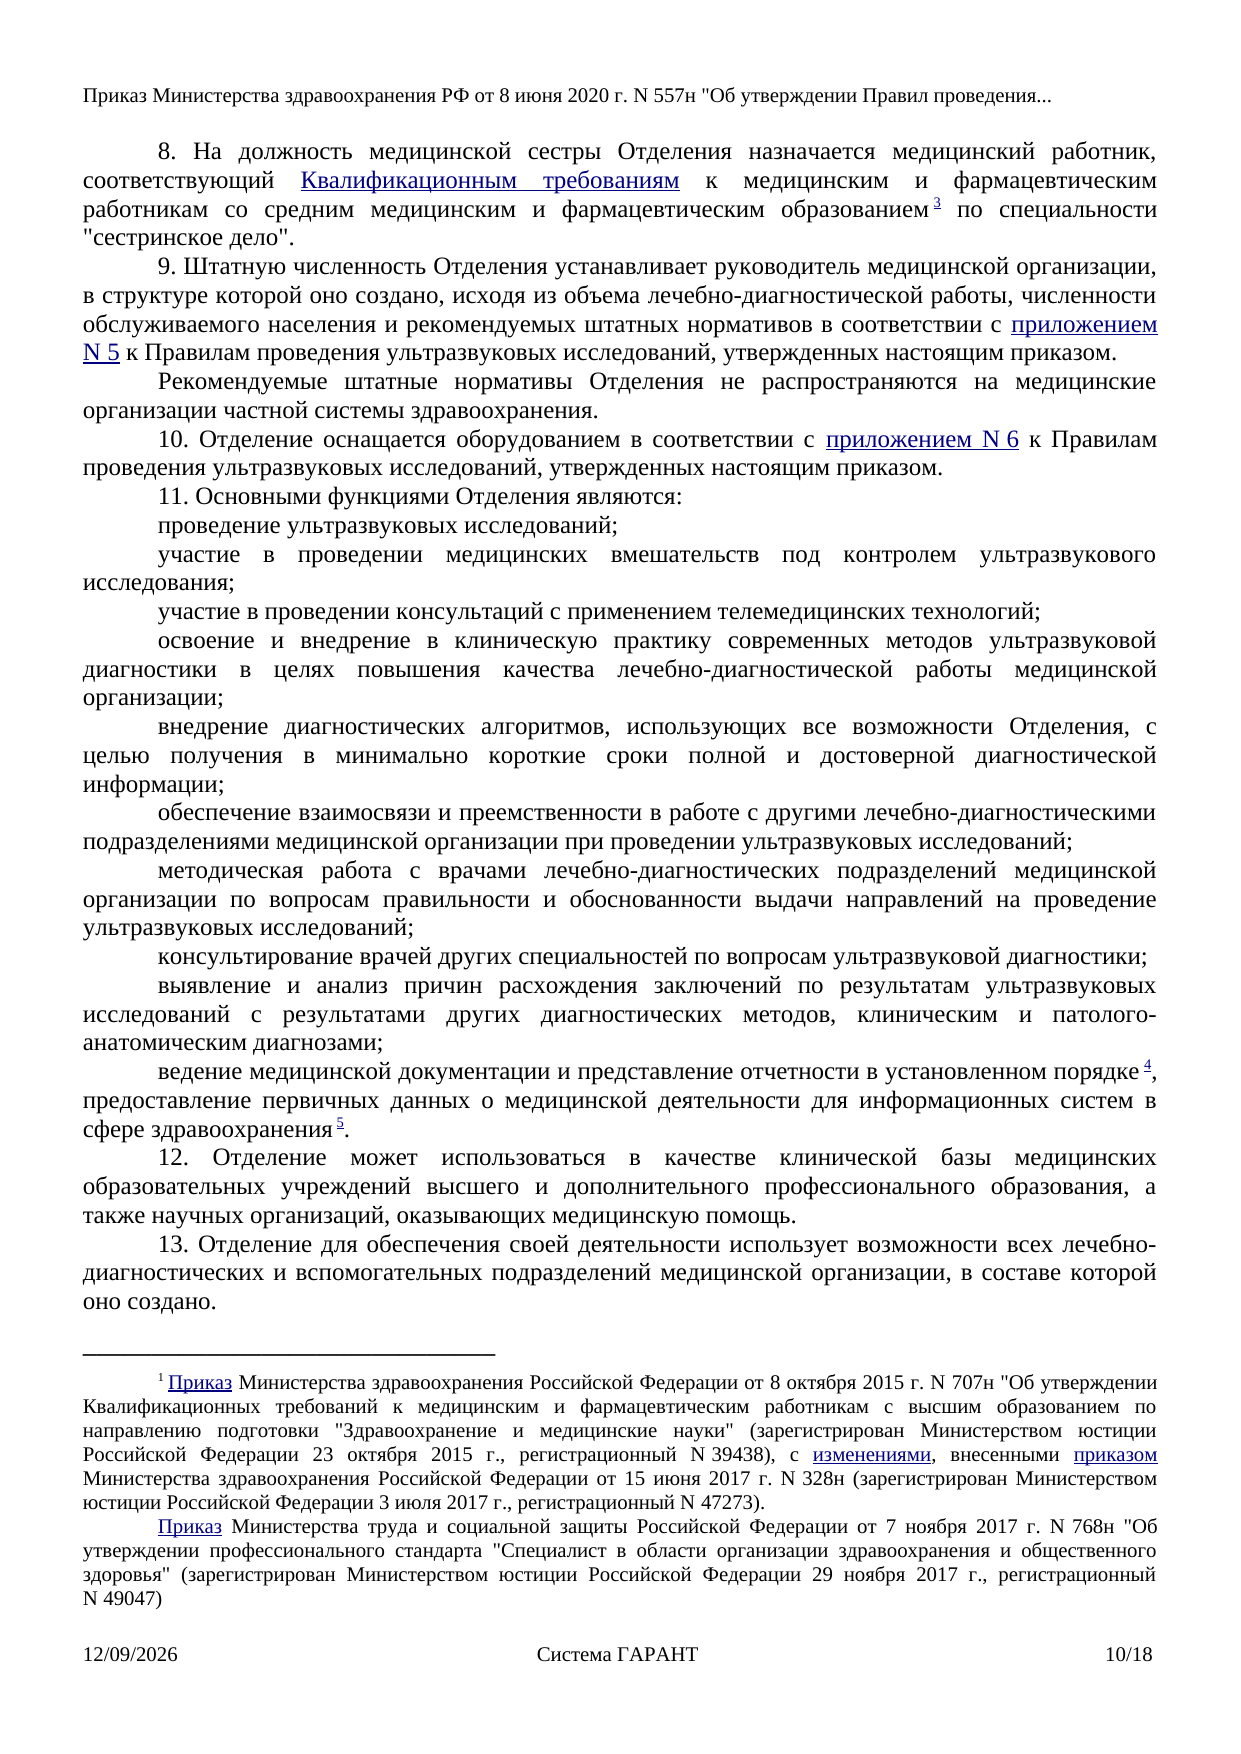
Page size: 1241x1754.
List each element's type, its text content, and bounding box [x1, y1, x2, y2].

text освоение и внедрение в клиническую практику современных методов ультразвуковой диагностики в целях повышения качества лечебно-диагностической работы медицинской организации; [83, 625, 1157, 711]
text 1 Приказ Министерства здравоохранения Российской Федерации от 8 октября 2015 г. N 707н "Об утверждении Квалификационных требований к медицинским и фармацевтическим работникам с высшим образованием по направлению подготовки "Здравоохранение и медицинские науки" (зарегистрирован Министерством юстиции Российской Федерации 23 октября 2015 г., регистрационный N 39438), с изменениями, внесенными приказом Министерства здравоохранения Российской Федерации от 15 июня 2017 г. N 328н (зарегистрирован Министерством юстиции Российской Федерации 3 июля 2017 г., регистрационный N 47273). [83, 1370, 1157, 1514]
text 13. Отделение для обеспечения своей деятельности использует возможности всех лечебно-диагностических и вспомогательных подразделений медицинской организации, в составе которой оно создано. [83, 1229, 1157, 1315]
text 8. На должность медицинской сестры Отделения назначается медицинский работник, соответствующий Квалификационным требованиям к медицинским и фармацевтическим работникам со средним медицинским и фармацевтическим образованием 3 по специальности "сестринское дело". [83, 136, 1157, 251]
text участие в проведении консультаций с применением телемедицинских технологий; [83, 596, 1157, 625]
text участие в проведении медицинских вмешательств под контролем ультразвукового исследования; [83, 539, 1157, 596]
text выявление и анализ причин расхождения заключений по результатам ультразвуковых исследований с результатами других диагностических методов, клиническим и патолого-анатомическим диагнозами; [83, 970, 1157, 1056]
text консультирование врачей других специальностей по вопросам ультразвуковой диагностики; [83, 941, 1157, 970]
text Приказ Министерства труда и социальной защиты Российской Федерации от 7 ноября 2017 г. N 768н "Об утверждении профессионального стандарта "Специалист в области организации здравоохранения и общественного здоровья" (зарегистрирован Министерством юстиции Российской Федерации 29 ноября 2017 г., регистрационный N 49047) [83, 1514, 1157, 1610]
text 11. Основными функциями Отделения являются: [83, 481, 1157, 510]
text ведение медицинской документации и представление отчетности в установленном порядке 4, предоставление первичных данных о медицинской деятельности для информационных систем в сфере здравоохранения 5. [83, 1056, 1157, 1142]
text ────────────────────────────── [83, 1344, 1157, 1370]
text Рекомендуемые штатные нормативы Отделения не распространяются на медицинские организации частной системы здравоохранения. [83, 366, 1157, 424]
text 12. Отделение может использоваться в качестве клинической базы медицинских образовательных учреждений высшего и дополнительного профессионального образования, а также научных организаций, оказывающих медицинскую помощь. [83, 1142, 1157, 1229]
text методическая работа с врачами лечебно-диагностических подразделений медицинской организации по вопросам правильности и обоснованности выдачи направлений на проведение ультразвуковых исследований; [83, 855, 1157, 941]
text внедрение диагностических алгоритмов, использующих все возможности Отделения, с целью получения в минимально короткие сроки полной и достоверной диагностической информации; [83, 711, 1157, 797]
text проведение ультразвуковых исследований; [83, 510, 1157, 539]
text 10. Отделение оснащается оборудованием в соответствии с приложением N 6 к Правилам проведения ультразвуковых исследований, утвержденных настоящим приказом. [83, 424, 1157, 481]
text обеспечение взаимосвязи и преемственности в работе с другими лечебно-диагностическими подразделениями медицинской организации при проведении ультразвуковых исследований; [83, 797, 1157, 855]
text 9. Штатную численность Отделения устанавливает руководитель медицинской организации, в структуре которой оно создано, исходя из объема лечебно-диагностической работы, численности обслуживаемого населения и рекомендуемых штатных нормативов в соответствии с приложением N 5 к Правилам проведения ультразвуковых исследований, утвержденных настоящим приказом. [83, 251, 1157, 366]
